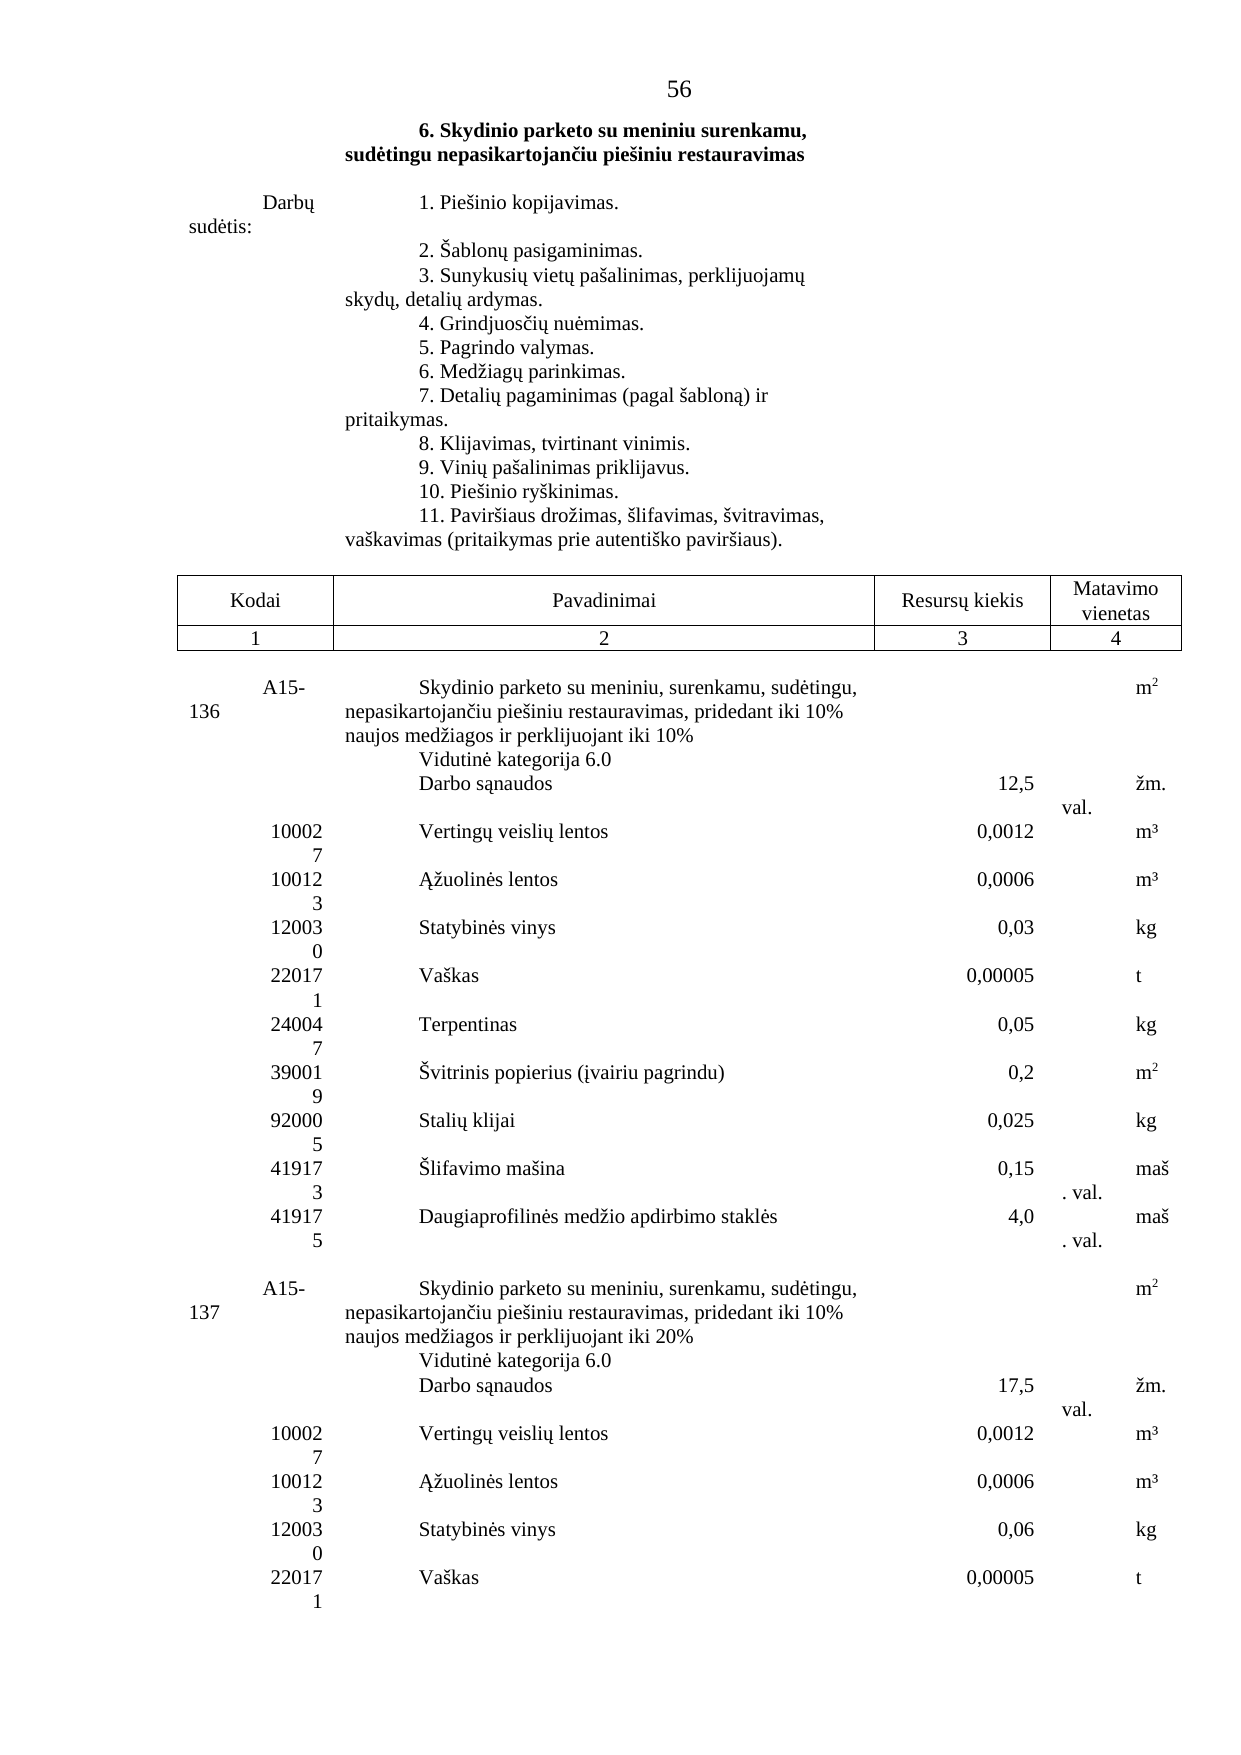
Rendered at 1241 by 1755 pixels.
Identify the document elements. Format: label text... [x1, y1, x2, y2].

table_cell [1050, 479, 1181, 503]
table_cell 0,0012 [875, 1421, 1050, 1469]
table_cell Švitrinis popierius (įvairiu pagrindu) [334, 1060, 874, 1108]
table_cell 0,00005 [875, 964, 1050, 1012]
table_cell Vertingų veislių lentos [334, 1421, 874, 1469]
table_cell maš. val. [1050, 1156, 1181, 1204]
table_cell m2 [1050, 675, 1181, 747]
table_cell [1050, 118, 1181, 166]
table_cell [1050, 455, 1181, 479]
table_cell žm. val. [1050, 1373, 1181, 1421]
table_cell 2. Šablonų pasigaminimas. [334, 239, 874, 262]
table_cell Daugiaprofilinės medžio apdirbimo staklės [334, 1204, 874, 1252]
table_cell 419175 [177, 1204, 334, 1252]
table_cell [875, 1276, 1050, 1348]
table_cell 0,025 [875, 1108, 1050, 1156]
table_cell [177, 166, 334, 190]
table_cell 10. Piešinio ryškinimas. [334, 479, 874, 503]
table_cell 4,0 [875, 1204, 1050, 1252]
table_cell [1050, 166, 1181, 190]
table_cell 2 [334, 626, 874, 649]
table_cell Matavimo vienetas [1051, 576, 1181, 624]
table_cell [875, 359, 1050, 383]
table_cell [334, 1252, 874, 1276]
table_cell 0,0006 [875, 867, 1050, 915]
table_cell 7. Detalių pagaminimas (pagal šabloną) ir pritaikymas. [334, 383, 874, 431]
table_cell 4. Grindjuosčių nuėmimas. [334, 311, 874, 335]
table_cell [177, 118, 334, 166]
table_cell Vidutinė kategorija 6.0 [334, 747, 874, 771]
table_cell [177, 479, 334, 503]
table_cell [875, 1349, 1050, 1372]
table_cell [875, 311, 1050, 335]
table_cell 220171 [177, 1565, 334, 1613]
table_cell [177, 551, 334, 575]
table_cell [177, 771, 334, 819]
table_cell [875, 166, 1050, 190]
table_cell [177, 503, 334, 551]
table_cell [875, 651, 1050, 675]
table_cell t [1050, 964, 1181, 1012]
table_cell [177, 455, 334, 479]
table_cell [177, 335, 334, 359]
table_cell [1050, 263, 1181, 311]
table_cell [1050, 190, 1181, 238]
table_cell 5. Pagrindo valymas. [334, 335, 874, 359]
table_cell 9. Vinių pašalinimas priklijavus. [334, 455, 874, 479]
table_cell [875, 383, 1050, 431]
table_cell [334, 551, 874, 575]
table_cell Skydinio parketo su meniniu, surenkamu, sudėtingu, nepasikartojančiu piešiniu restauravimas, pridedant iki 10% naujos medžiagos ir perklijuojant iki 10% [334, 675, 874, 747]
table_cell maš. val. [1050, 1204, 1181, 1252]
table_cell kg [1050, 1012, 1181, 1060]
table_cell Terpentinas [334, 1012, 874, 1060]
table_cell Pavadinimai [334, 576, 874, 624]
table_cell 0,0012 [875, 819, 1050, 867]
table_cell [177, 383, 334, 431]
table_cell 17,5 [875, 1373, 1050, 1421]
table_cell 100027 [177, 1421, 334, 1469]
table_cell [875, 118, 1050, 166]
table_cell kg [1050, 915, 1181, 963]
table_cell m³ [1050, 867, 1181, 915]
table_cell [177, 263, 334, 311]
table_cell 390019 [177, 1060, 334, 1108]
table_cell 220171 [177, 964, 334, 1012]
table_cell Darbų sudėtis: [177, 190, 334, 238]
table_cell 120030 [177, 1517, 334, 1565]
table_cell 8. Klijavimas, tvirtinant vinimis. [334, 431, 874, 455]
table_cell [177, 359, 334, 383]
table_cell Statybinės vinys [334, 915, 874, 963]
table_cell 0,2 [875, 1060, 1050, 1108]
table_cell [1050, 359, 1181, 383]
table_cell [875, 551, 1050, 575]
table_cell Vaškas [334, 964, 874, 1012]
table_cell m³ [1050, 819, 1181, 867]
table_cell [875, 1252, 1050, 1276]
table_cell 100123 [177, 867, 334, 915]
table_cell Vaškas [334, 1565, 874, 1613]
table_cell Ąžuolinės lentos [334, 867, 874, 915]
table_cell 0,05 [875, 1012, 1050, 1060]
table_cell 3. Sunykusių vietų pašalinimas, perklijuojamų skydų, detalių ardymas. [334, 263, 874, 311]
table_cell 1 [178, 626, 333, 649]
table_cell [875, 503, 1050, 551]
table_cell [875, 335, 1050, 359]
table_cell t [1050, 1565, 1181, 1613]
table_cell [875, 479, 1050, 503]
table_cell žm. val. [1050, 771, 1181, 819]
table_cell [177, 1373, 334, 1421]
table_cell 12,5 [875, 771, 1050, 819]
table_cell [875, 747, 1050, 771]
table_cell [334, 651, 874, 675]
table_cell [875, 455, 1050, 479]
table_cell Vertingų veislių lentos [334, 819, 874, 867]
table_cell A15-137 [177, 1276, 334, 1348]
table_cell 4 [1051, 626, 1181, 649]
table_cell Darbo sąnaudos [334, 1373, 874, 1421]
table_cell 0,00005 [875, 1565, 1050, 1613]
table_cell [875, 239, 1050, 262]
table_cell m³ [1050, 1469, 1181, 1517]
table_cell 3 [875, 626, 1050, 649]
table_cell [177, 1349, 334, 1372]
table_cell 1. Piešinio kopijavimas. [334, 190, 874, 238]
table_cell [334, 166, 874, 190]
table_cell [875, 431, 1050, 455]
table_cell m2 [1050, 1060, 1181, 1108]
table_cell [1050, 747, 1181, 771]
table_cell 100027 [177, 819, 334, 867]
table_cell [177, 651, 334, 675]
table_cell [177, 311, 334, 335]
table_cell kg [1050, 1517, 1181, 1565]
table_cell [875, 190, 1050, 238]
table_cell [1050, 239, 1181, 262]
table_cell A15-136 [177, 675, 334, 747]
table_cell [1050, 335, 1181, 359]
table_cell [177, 1252, 334, 1276]
table_cell 0,06 [875, 1517, 1050, 1565]
table_cell [1050, 1252, 1181, 1276]
table_cell 100123 [177, 1469, 334, 1517]
table_cell 0,03 [875, 915, 1050, 963]
table_cell 0,0006 [875, 1469, 1050, 1517]
table_cell [1050, 551, 1181, 575]
table_cell 11. Paviršiaus drožimas, šlifavimas, švitravimas, vaškavimas (pritaikymas prie autentiško paviršiaus). [334, 503, 874, 551]
table_cell kg [1050, 1108, 1181, 1156]
table_cell Resursų kiekis [875, 576, 1050, 624]
table_cell Šlifavimo mašina [334, 1156, 874, 1204]
table_cell [875, 675, 1050, 747]
table_cell Darbo sąnaudos [334, 771, 874, 819]
table_cell [177, 431, 334, 455]
table_cell 240047 [177, 1012, 334, 1060]
table_cell Kodai [178, 576, 333, 624]
table_cell 6. Medžiagų parinkimas. [334, 359, 874, 383]
table_cell [1050, 503, 1181, 551]
table_cell 6. Skydinio parketo su meniniu surenkamu, sudėtingu nepasikartojančiu piešiniu restauravimas [334, 118, 874, 166]
table_cell [1050, 431, 1181, 455]
table_cell [875, 263, 1050, 311]
table_cell [1050, 311, 1181, 335]
table_cell 419173 [177, 1156, 334, 1204]
table_cell [177, 747, 334, 771]
table_cell m³ [1050, 1421, 1181, 1469]
table_cell 920005 [177, 1108, 334, 1156]
table_cell m2 [1050, 1276, 1181, 1348]
table_cell Stalių klijai [334, 1108, 874, 1156]
table_cell 120030 [177, 915, 334, 963]
table_cell [1050, 1349, 1181, 1372]
table_cell Statybinės vinys [334, 1517, 874, 1565]
table_cell Vidutinė kategorija 6.0 [334, 1349, 874, 1372]
table_cell 0,15 [875, 1156, 1050, 1204]
table_cell Ąžuolinės lentos [334, 1469, 874, 1517]
table_cell [1050, 383, 1181, 431]
table_cell Skydinio parketo su meniniu, surenkamu, sudėtingu, nepasikartojančiu piešiniu restauravimas, pridedant iki 10% naujos medžiagos ir perklijuojant iki 20% [334, 1276, 874, 1348]
table_cell [1050, 651, 1181, 675]
table_cell [177, 239, 334, 262]
